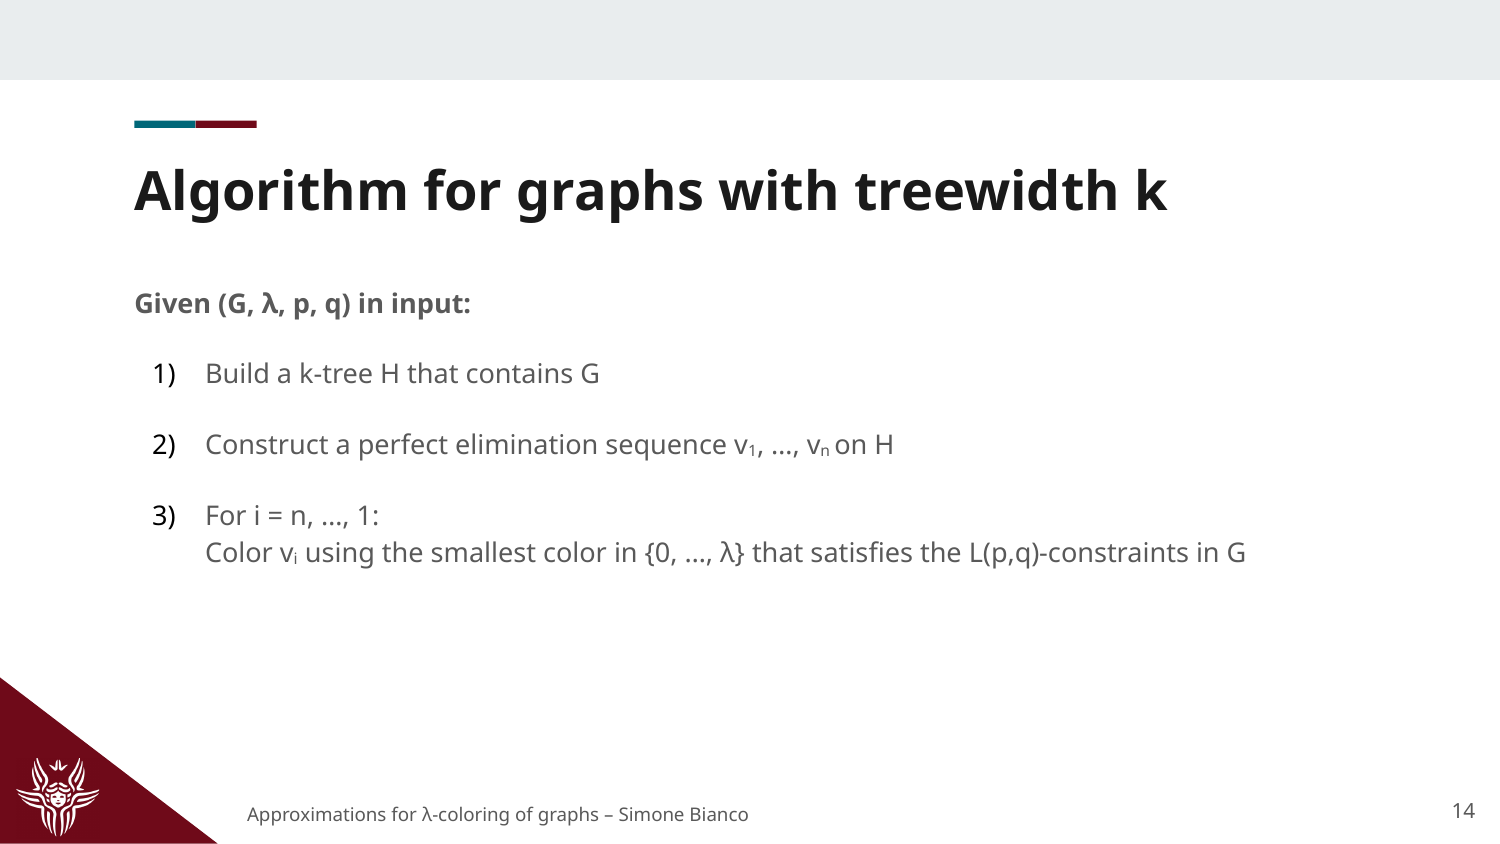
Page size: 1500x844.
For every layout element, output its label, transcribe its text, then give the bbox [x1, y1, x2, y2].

text_box Approximations for λ-coloring of graphs – Simone Bianco [232, 783, 1193, 839]
picture [16, 758, 100, 839]
list Given (G, λ, p, q) in input: Build a k-tree H that contains G Construct a perfect elimination sequence v1, …, vn on H For i = n, …, 1: Color vi using the smallest color in {0, …, λ} that satisfies the L(p,q)-constraints in G [119, 266, 1418, 637]
slide_number [1400, 779, 1491, 844]
title Algorithm for graphs with treewidth k [119, 141, 1381, 230]
